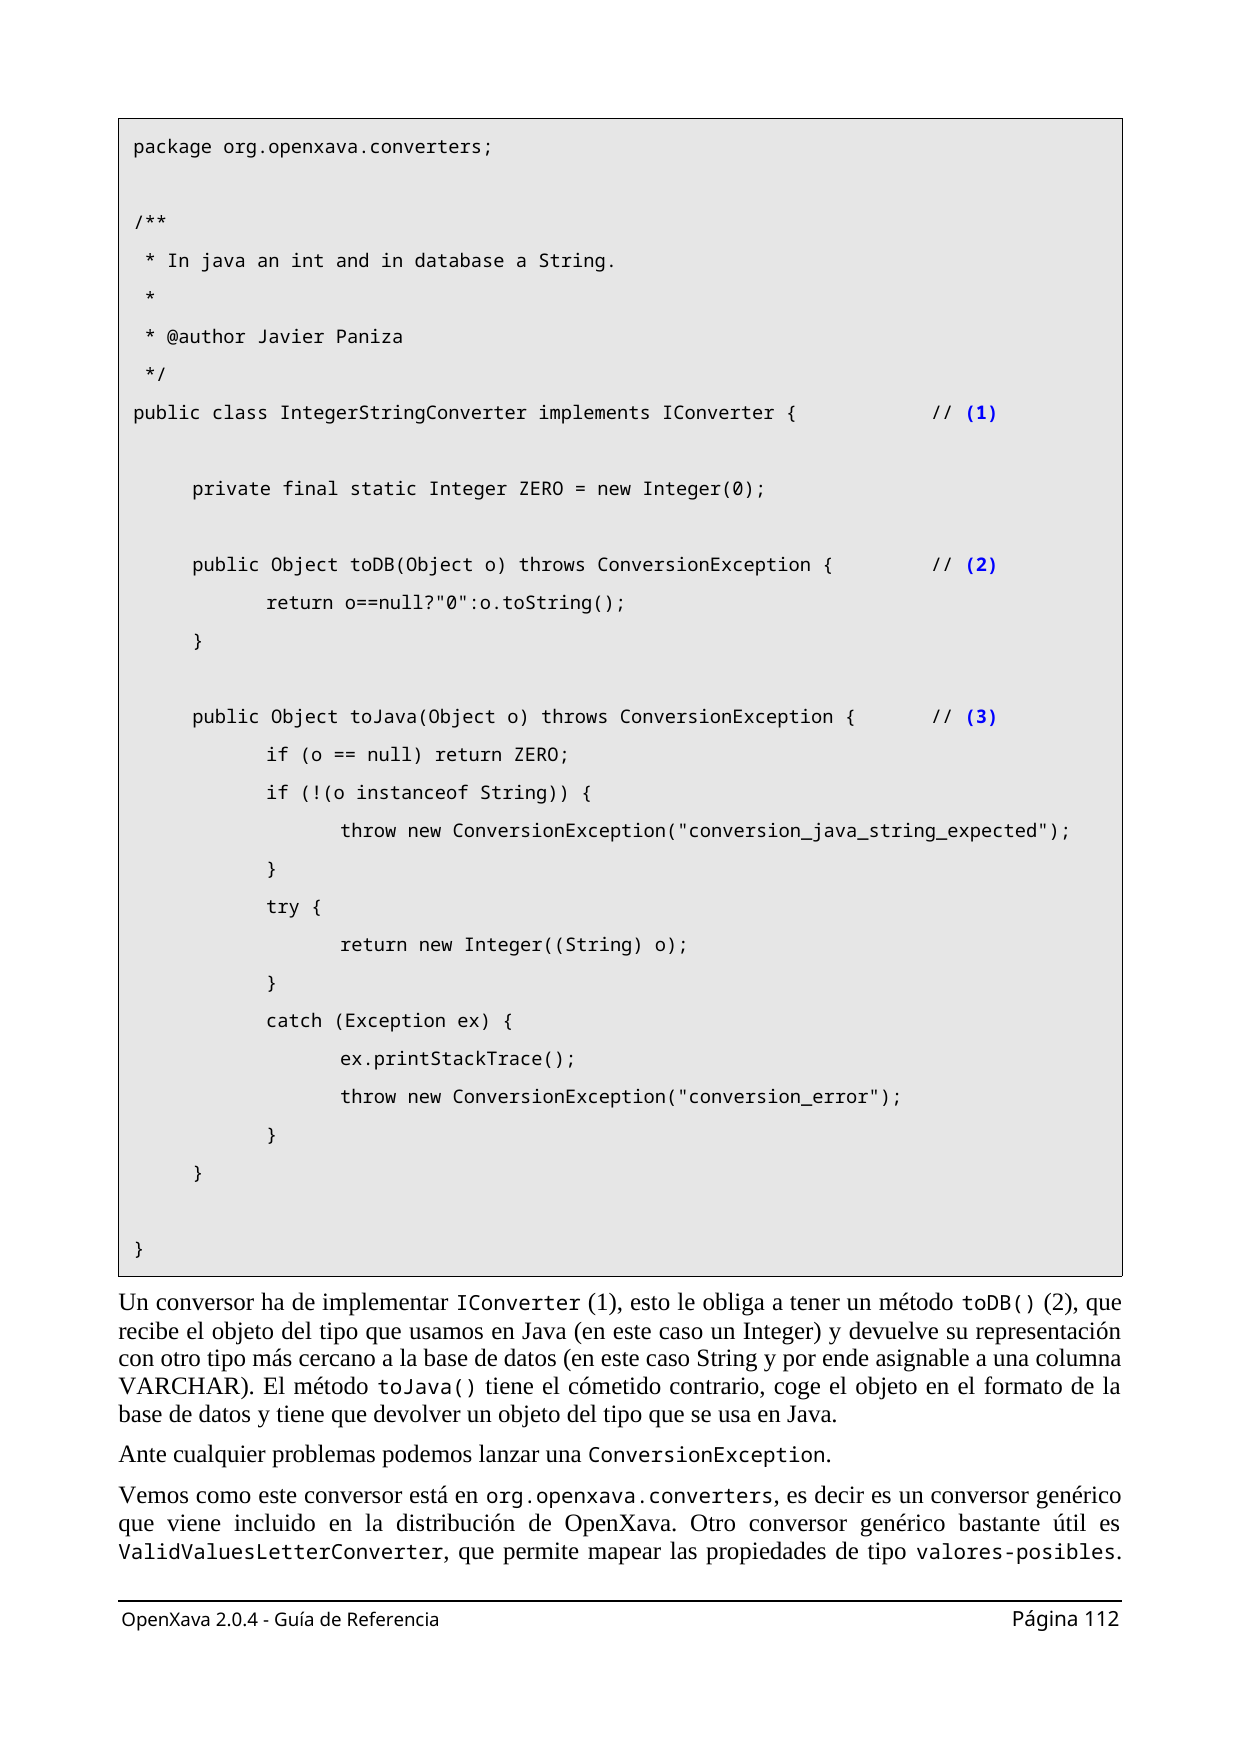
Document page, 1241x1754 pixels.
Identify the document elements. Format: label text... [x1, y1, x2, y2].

text * [119, 270, 1122, 308]
text public Object toJava(Object o) throws ConversionException { // (3) [119, 688, 1122, 726]
text if (!(o instanceof String)) { [119, 764, 1122, 802]
text Ante cualquier problemas podemos lanzar una ConversionException. [118, 1441, 1122, 1469]
text * In java an int and in database a String. [119, 232, 1122, 270]
text } [119, 612, 1122, 650]
text } [119, 1107, 1122, 1145]
text return new Integer((String) o); [119, 917, 1122, 954]
text if (o == null) return ZERO; [119, 726, 1122, 764]
text * @author Javier Paniza [119, 308, 1122, 346]
text } [119, 841, 1122, 878]
text private final static Integer ZERO = new Integer(0); [119, 460, 1122, 498]
text try { [119, 878, 1122, 917]
text return o==null?"0":o.toString(); [119, 574, 1122, 612]
text */ [119, 346, 1122, 384]
text throw new ConversionException("conversion_error"); [119, 1069, 1122, 1107]
text } [119, 1145, 1122, 1183]
text package org.openxava.converters; [119, 119, 1122, 156]
text public class IntegerStringConverter implements IConverter { // (1) [119, 384, 1122, 422]
text throw new ConversionException("conversion_java_string_expected"); [119, 802, 1122, 841]
text Vemos como este conversor está en org.openxava.converters, es decir es un conversor genérico que viene incluido en la distribución de OpenXava. Otro conversor genérico bastante útil es ValidValuesLetterConverter, que permite mapear las propiedades de tipo valores-posibles. [118, 1481, 1122, 1566]
text /** [119, 194, 1122, 232]
text ex.printStackTrace(); [119, 1031, 1122, 1069]
text catch (Exception ex) { [119, 993, 1122, 1031]
text } [119, 1221, 1122, 1276]
text Un conversor ha de implementar IConverter (1), esto le obliga a tener un método toDB() (2), que recibe el objeto del tipo que usamos en Java (en este caso un Integer) y devuelve su representación con otro tipo más cercano a la base de datos (en este caso String y por ende asignable a una columna VARCHAR). El método toJava() tiene el cómetido contrario, coge el objeto en el formato de la base de datos y tiene que devolver un objeto del tipo que se usa en Java. [118, 1288, 1122, 1428]
text public Object toDB(Object o) throws ConversionException { // (2) [119, 536, 1122, 574]
text } [119, 954, 1122, 993]
